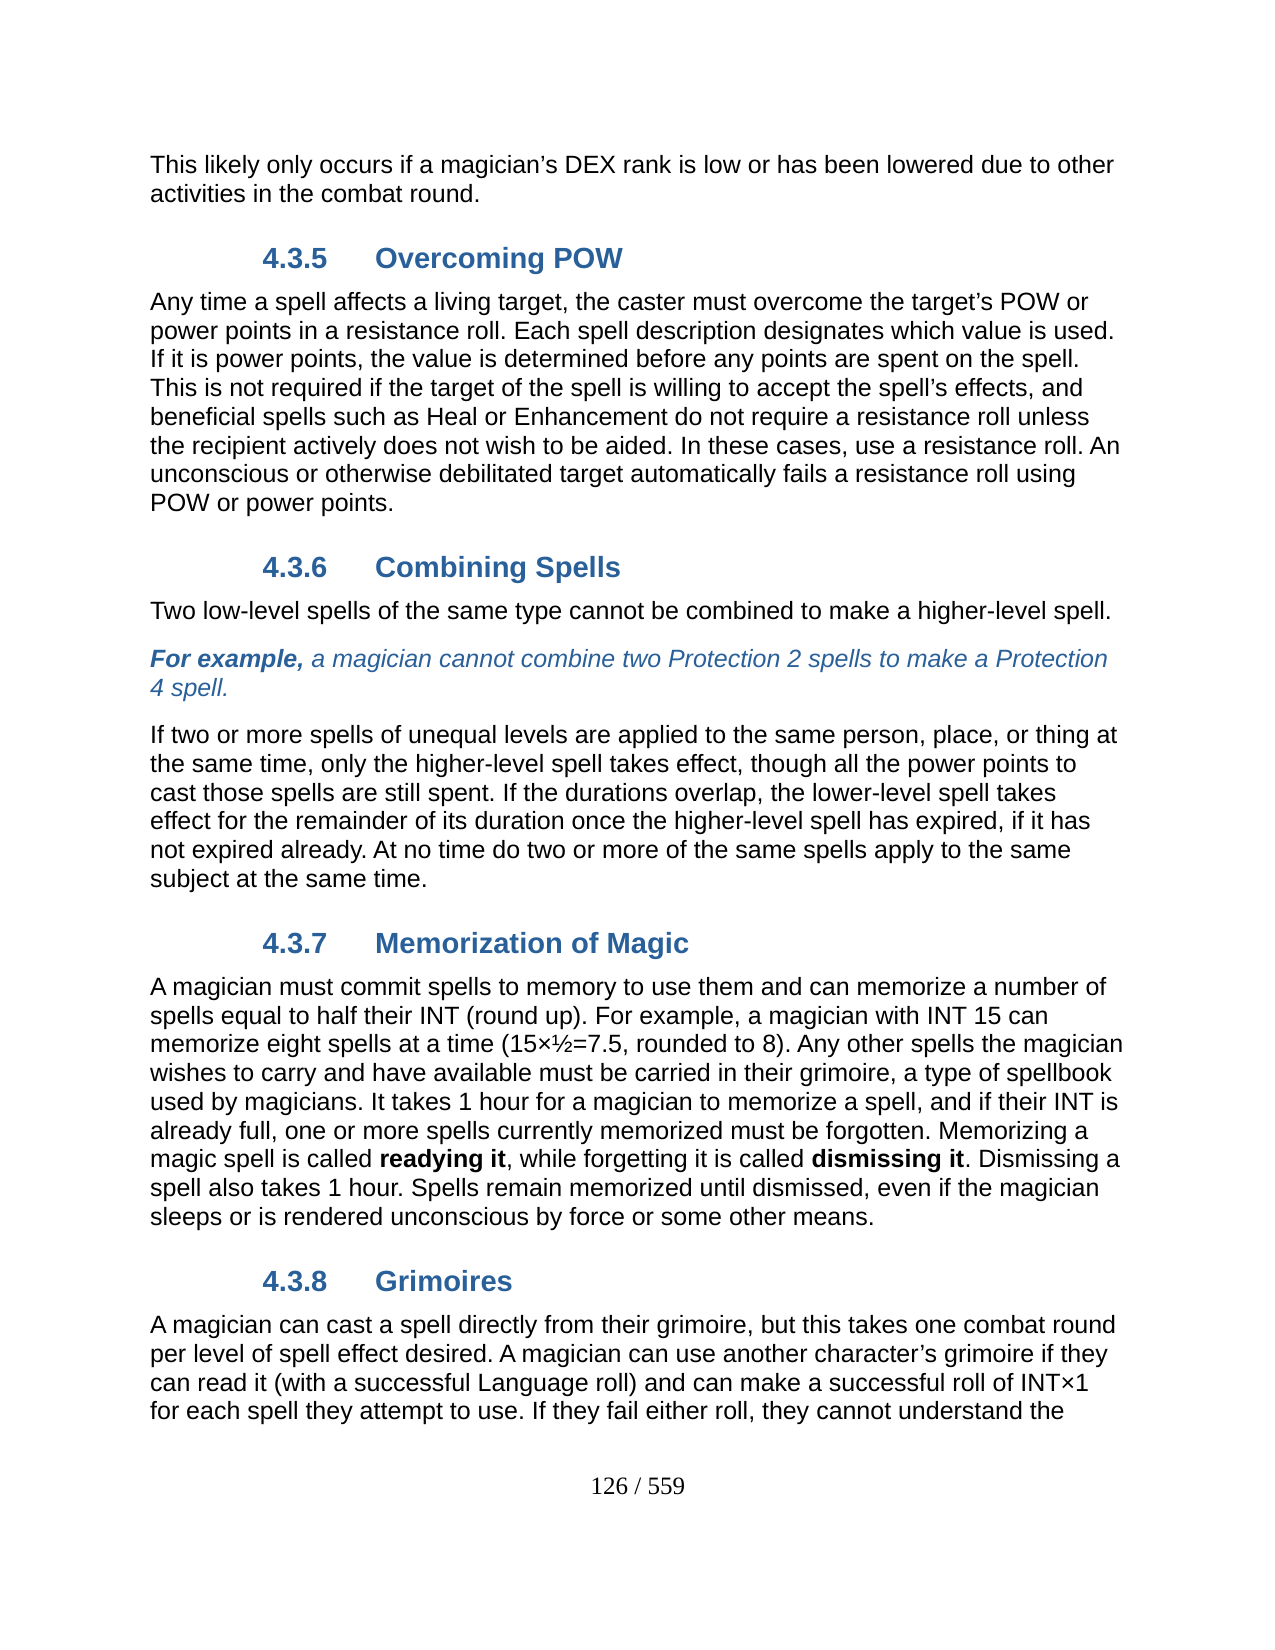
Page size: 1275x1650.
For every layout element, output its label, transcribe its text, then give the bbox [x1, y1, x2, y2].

text Two low-level spells of the same type cannot be combined to make a higher-level spell. [150, 596, 1125, 625]
text This likely only occurs if a magician’s DEX rank is low or has been lowered due to other activities in the combat round. [150, 150, 1125, 207]
text Any time a spell affects a living target, the caster must overcome the target’s POW or power points in a resistance roll. Each spell description designates which value is used. If it is power points, the value is determined before any points are spent on the spell. This is not required if the target of the spell is willing to accept the spell’s effects, and beneficial spells such as Heal or Enhancement do not require a resistance roll unless the recipient actively does not wish to be aided. In these cases, use a resistance roll. An unconscious or otherwise debilitated target automatically fails a resistance roll using POW or power points. [150, 287, 1125, 517]
text A magician can cast a spell directly from their grimoire, but this takes one combat round per level of spell effect desired. A magician can use another character’s grimoire if they can read it (with a successful Language roll) and can make a successful roll of INT×1 for each spell they attempt to use. If they fail either roll, they cannot understand the [150, 1310, 1125, 1425]
text If two or more spells of unequal levels are applied to the same person, place, or thing at the same time, only the higher-level spell takes effect, though all the power points to cast those spells are still spent. If the durations overlap, the lower-level spell takes effect for the remainder of its duration once the higher-level spell has expired, if it has not expired already. At no time do two or more of the same spells apply to the same subject at the same time. [150, 720, 1125, 892]
subtitle Combining Spells [262, 550, 1125, 584]
text For example, a magician cannot combine two Protection 2 spells to make a Protection 4 spell. [150, 644, 1125, 701]
subtitle Overcoming POW [262, 241, 1125, 274]
text A magician must commit spells to memory to use them and can memorize a number of spells equal to half their INT (round up). For example, a magician with INT 15 can memorize eight spells at a time (15×½=7.5, rounded to 8). Any other spells the magician wishes to carry and have available must be carried in their grimoire, a type of spellbook used by magicians. It takes 1 hour for a magician to memorize a spell, and if their INT is already full, one or more spells currently memorized must be forgotten. Memorizing a magic spell is called readying it, while forgetting it is called dismissing it. Dismissing a spell also takes 1 hour. Spells remain memorized until dismissed, even if the magician sleeps or is rendered unconscious by force or some other means. [150, 972, 1125, 1231]
subtitle Memorization of Magic [262, 926, 1125, 959]
subtitle Grimoires [262, 1264, 1125, 1297]
